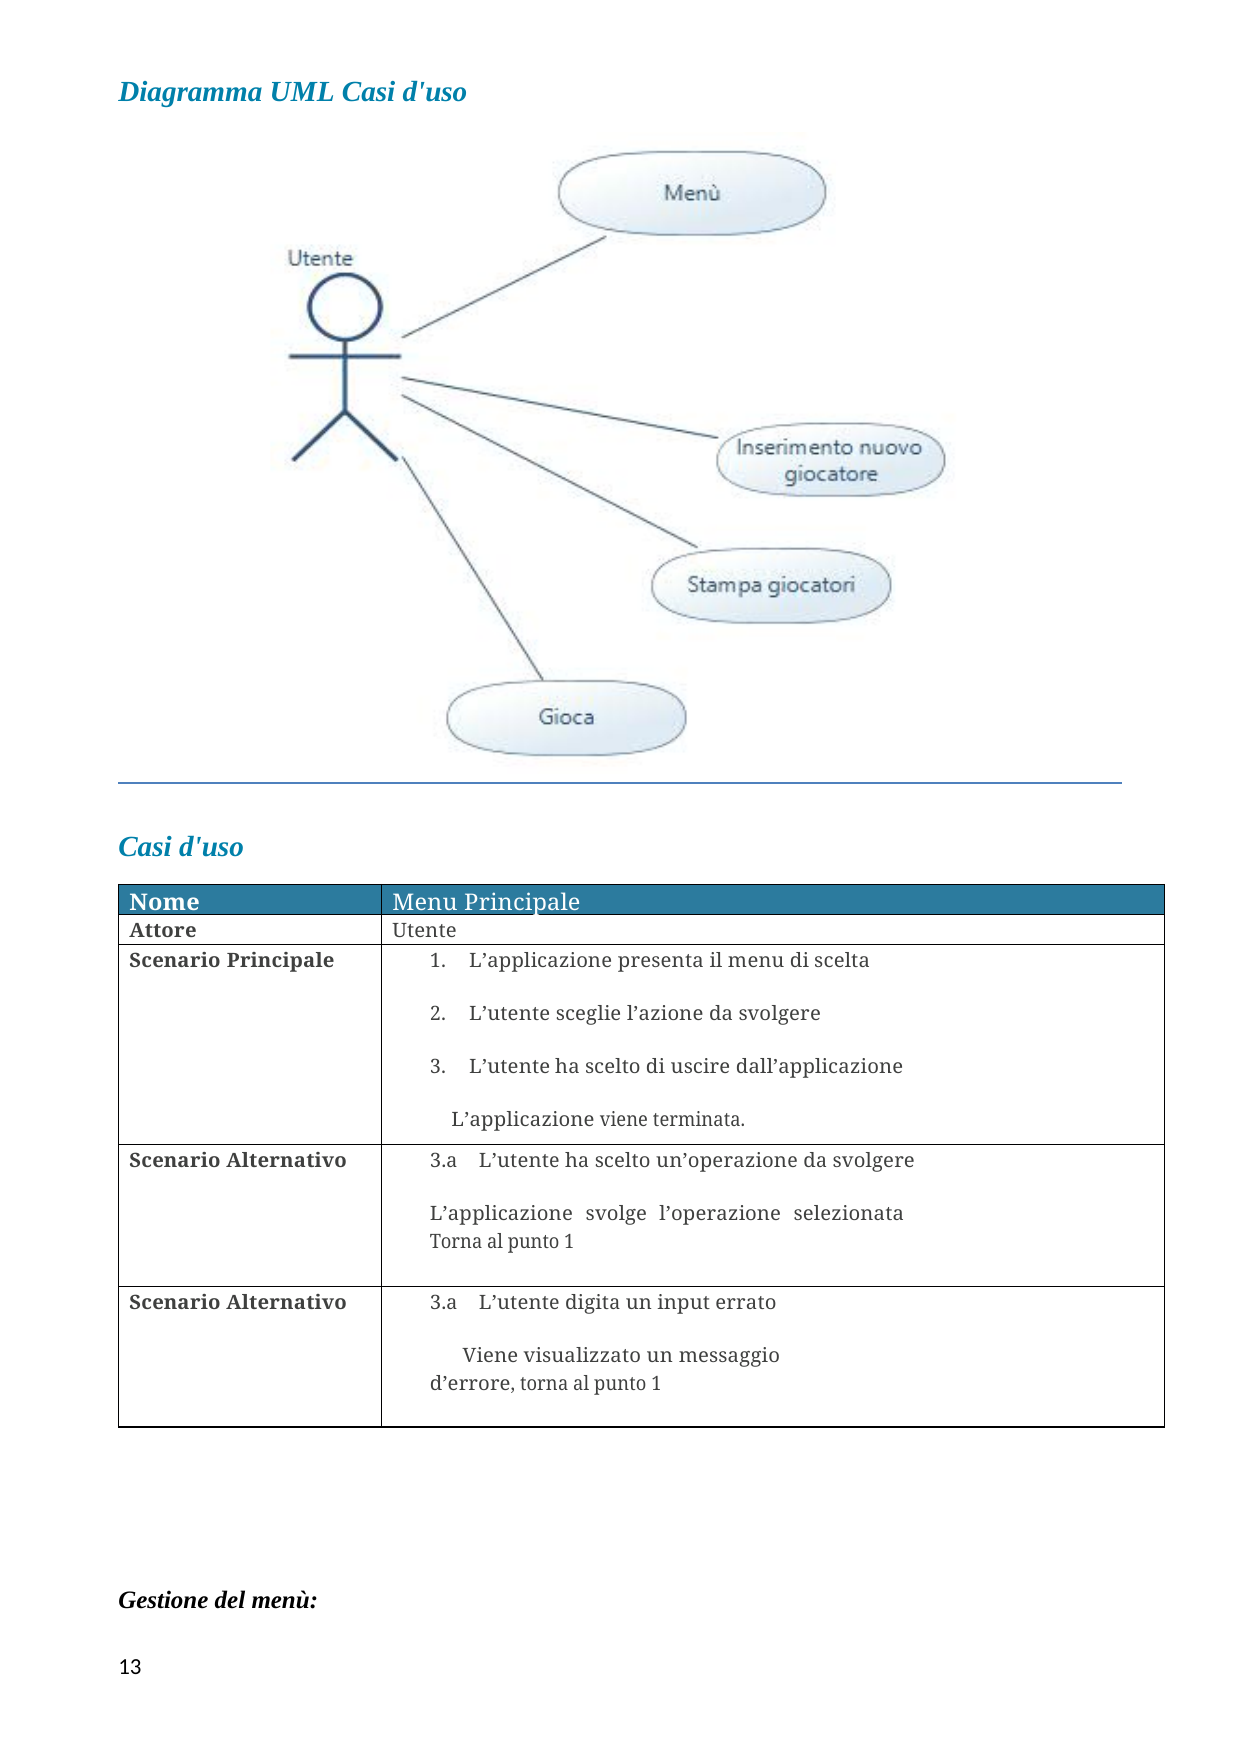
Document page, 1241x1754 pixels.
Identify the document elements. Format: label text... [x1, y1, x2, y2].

table_cell Scenario Alternativo [119, 1287, 381, 1426]
table_cell 3.a L’utente ha scelto un’operazione da svolgere L’applicazione svolge l’operazione selezionata Torna al punto 1 [382, 1145, 1164, 1286]
subtitle Gestione del menù: [118, 1586, 1122, 1614]
table_cell Utente [382, 915, 1164, 944]
table_header Menu Principale [382, 885, 1164, 914]
subtitle Casi d'uso [118, 829, 1122, 863]
table_cell 3.a L’utente digita un input errato Viene visualizzato un messaggio d’errore, torna al punto 1 [382, 1287, 1164, 1426]
subtitle Diagramma UML Casi d'uso [118, 74, 1122, 107]
table_cell Attore [119, 915, 381, 944]
table_cell Scenario Alternativo [119, 1145, 381, 1286]
table_cell 1. L’applicazione presenta il menu di scelta 2. L’utente sceglie l’azione da svolgere 3. L’utente ha scelto di uscire dall’applicazione L’applicazione viene terminata. [382, 945, 1164, 1144]
table_header Nome [119, 885, 381, 914]
table_cell Scenario Principale [119, 945, 381, 1144]
picture [270, 132, 970, 774]
